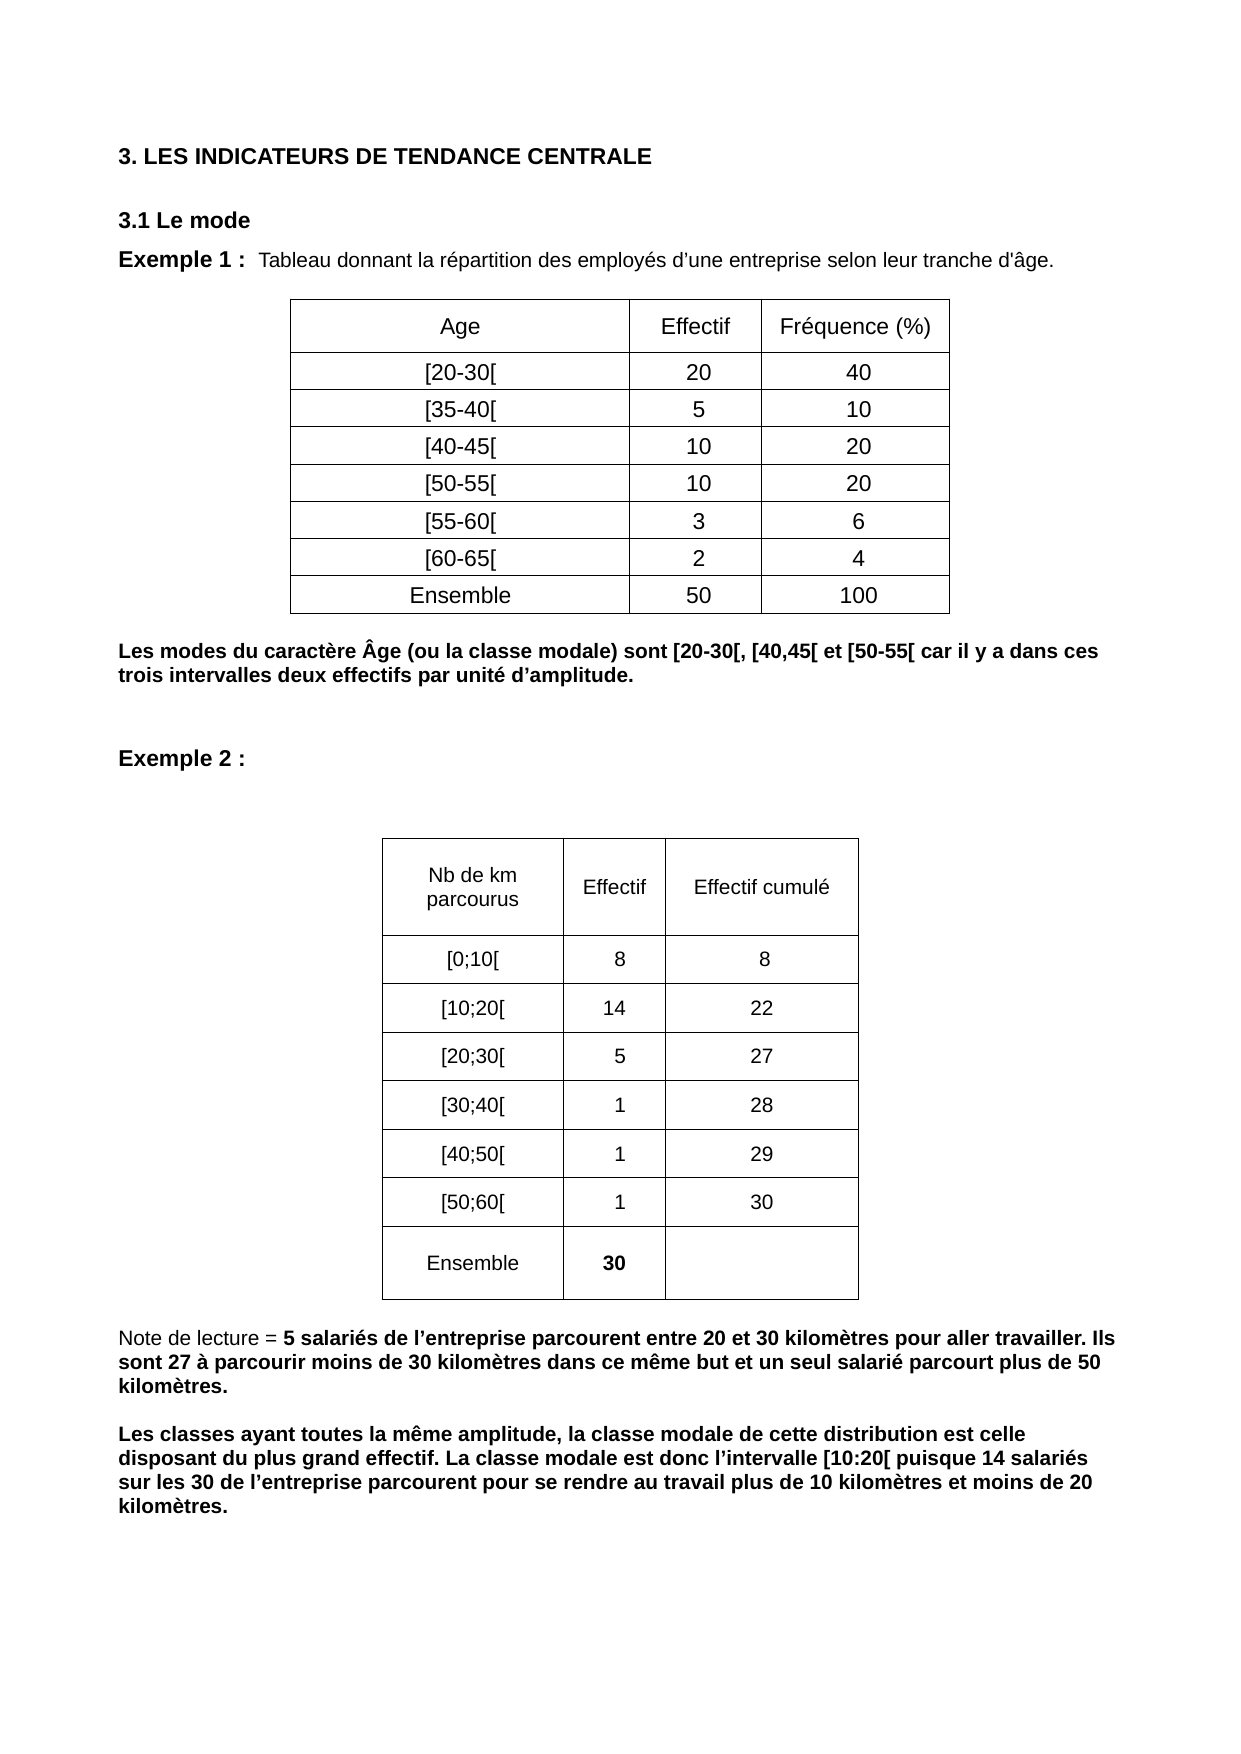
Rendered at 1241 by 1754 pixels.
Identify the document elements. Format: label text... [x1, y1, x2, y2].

table_header Effectif [630, 300, 761, 352]
table_cell 27 [666, 1033, 858, 1080]
table_cell 4 [762, 539, 949, 575]
text Exemple 2 : [118, 745, 1122, 772]
table_cell 29 [666, 1130, 858, 1177]
table_cell [10;20[ [383, 984, 563, 1032]
table_cell [35-40[ [291, 390, 629, 426]
table_header Effectif cumulé [666, 839, 858, 934]
table_cell 20 [762, 427, 949, 463]
table_cell 5 [630, 390, 761, 426]
table_cell 20 [630, 353, 761, 389]
table_cell [30;40[ [383, 1081, 563, 1129]
table_cell 50 [630, 576, 761, 613]
table_cell [40-45[ [291, 427, 629, 463]
table_cell [55-60[ [291, 502, 629, 538]
table_cell [20;30[ [383, 1033, 563, 1080]
text Les classes ayant toutes la même amplitude, la classe modale de cette distribution est celle disposant du plus grand effectif. La classe modale est donc l’intervalle [10:20[ puisque 14 salariés sur les 30 de l’entreprise parcourent pour se rendre au travail plus de 10 kilomètres et moins de 20 kilomètres. [118, 1422, 1122, 1518]
text Note de lecture = 5 salariés de l’entreprise parcourent entre 20 et 30 kilomètres pour aller travailler. Ils sont 27 à parcourir moins de 30 kilomètres dans ce même but et un seul salarié parcourt plus de 50 kilomètres. [118, 1326, 1122, 1398]
table_cell [666, 1227, 858, 1299]
table_header Age [291, 300, 629, 352]
table_cell Ensemble [291, 576, 629, 613]
subtitle 3. LES INDICATEURS DE TENDANCE CENTRALE [118, 143, 1122, 169]
table_cell [0;10[ [383, 936, 563, 983]
subtitle Les modes du caractère Âge (ou la classe modale) sont [20-30[, [40,45[ et [50-55[ car il y a dans ces trois intervalles deux effectifs par unité d’amplitude. [118, 639, 1122, 687]
table_cell 1 [564, 1081, 665, 1129]
table_cell 20 [762, 465, 949, 501]
table_cell 14 [564, 984, 665, 1032]
table_cell 40 [762, 353, 949, 389]
table_cell [50-55[ [291, 465, 629, 501]
table_header Fréquence (%) [762, 300, 949, 352]
table_cell [20-30[ [291, 353, 629, 389]
table_header Nb de km parcourus [383, 839, 563, 934]
text Exemple 1 : Tableau donnant la répartition des employés d’une entreprise selon leur tranche d'âge. [118, 246, 1122, 272]
table_cell 8 [564, 936, 665, 983]
table_cell 3 [630, 502, 761, 538]
table_cell 10 [630, 427, 761, 463]
table_cell 2 [630, 539, 761, 575]
table_cell 100 [762, 576, 949, 613]
table_header Effectif [564, 839, 665, 934]
table_cell 10 [762, 390, 949, 426]
table_cell 1 [564, 1178, 665, 1226]
table_cell [50;60[ [383, 1178, 563, 1226]
table_cell 30 [666, 1178, 858, 1226]
table_cell 1 [564, 1130, 665, 1177]
table_cell 10 [630, 465, 761, 501]
subtitle 3.1 Le mode [118, 207, 1122, 233]
table_cell 5 [564, 1033, 665, 1080]
table_cell 28 [666, 1081, 858, 1129]
table_cell 6 [762, 502, 949, 538]
table_cell [40;50[ [383, 1130, 563, 1177]
table_cell [60-65[ [291, 539, 629, 575]
table_cell Ensemble [383, 1227, 563, 1299]
table_cell 30 [564, 1227, 665, 1299]
table_cell 8 [666, 936, 858, 983]
table_cell 22 [666, 984, 858, 1032]
